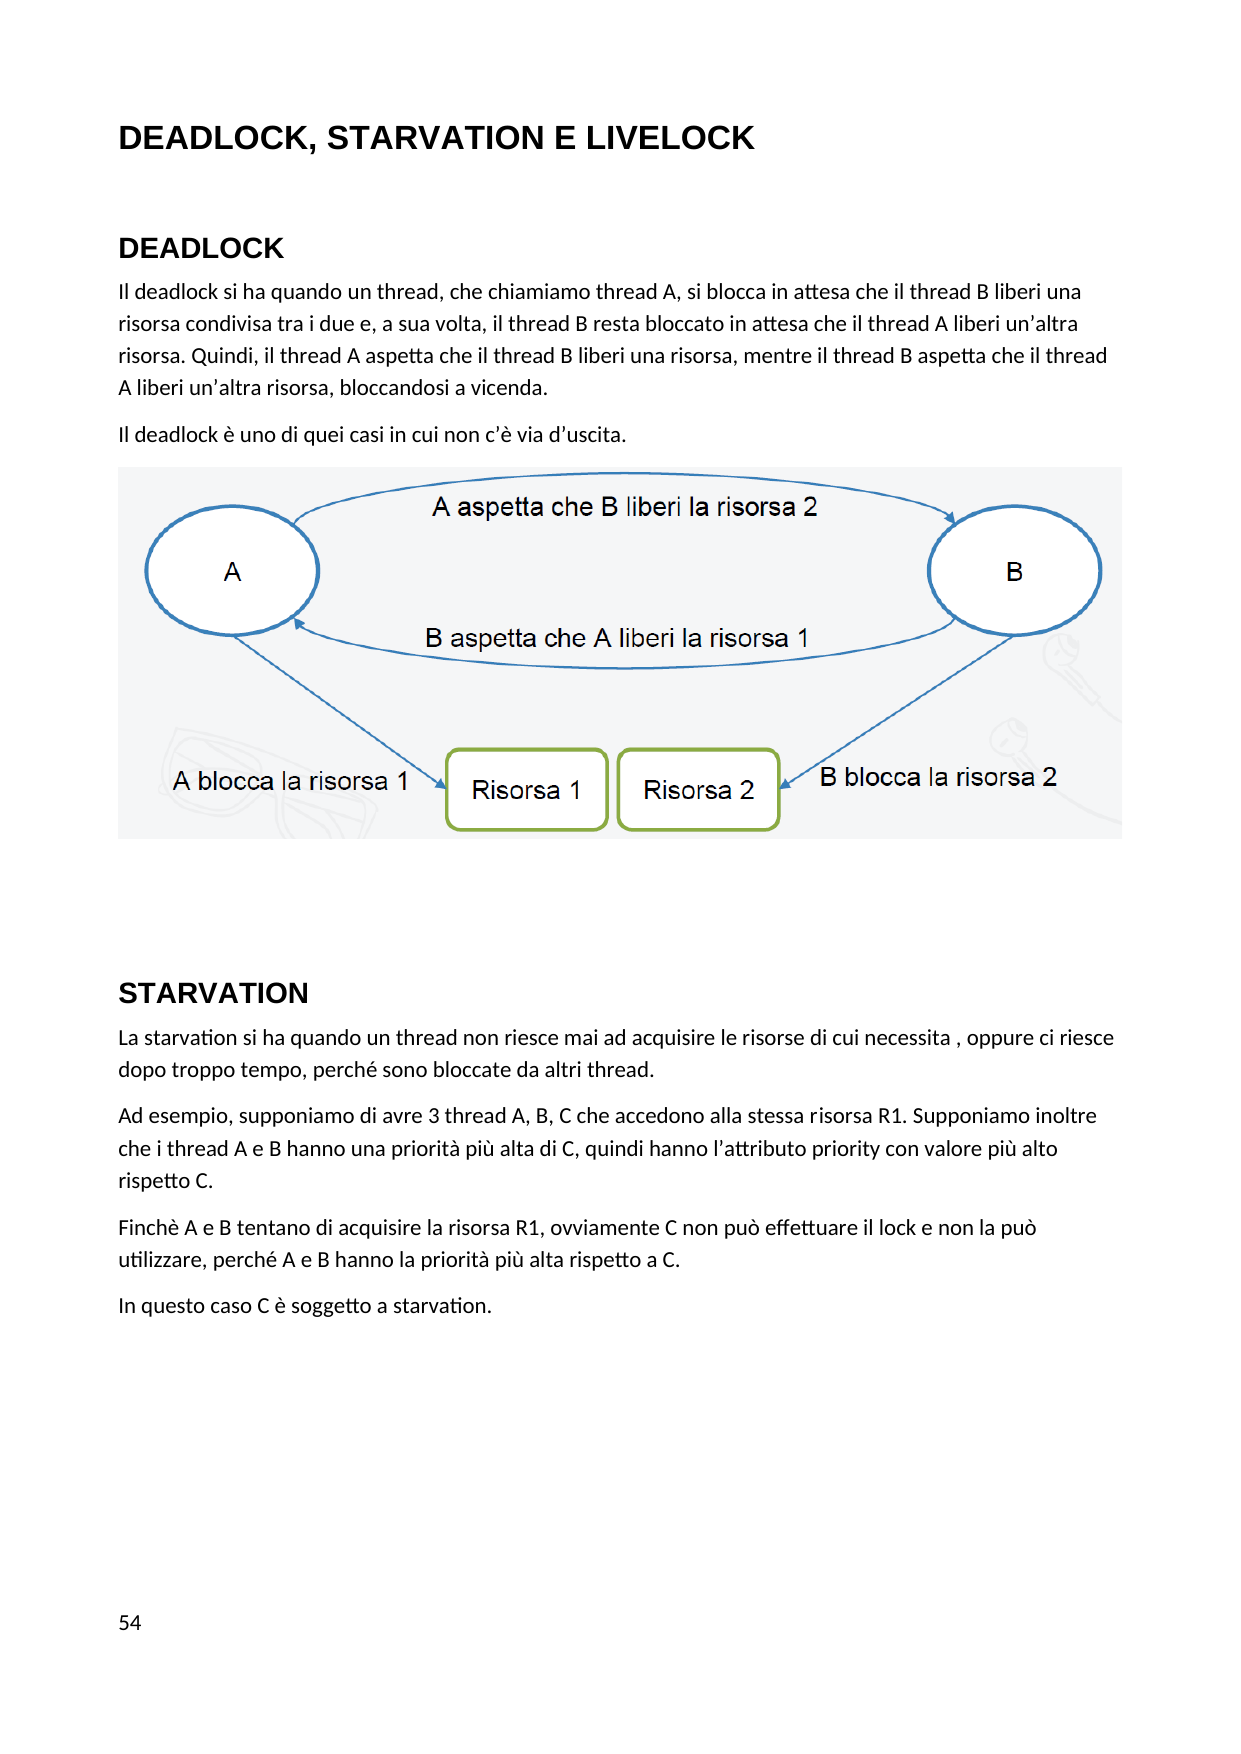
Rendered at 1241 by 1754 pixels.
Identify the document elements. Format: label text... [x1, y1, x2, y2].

subtitle DEADLOCK, STARVATION E LIVELOCK [118, 118, 1122, 157]
text In questo caso C è soggetto a starvation. [118, 1292, 1122, 1320]
text Il deadlock è uno di quei casi in cui non c’è via d’uscita. [118, 420, 1122, 448]
subtitle DEADLOCK [118, 231, 1122, 264]
text La starvation si ha quando un thread non riesce mai ad acquisire le risorse di cui necessita , oppure ci riesce dopo troppo tempo, perché sono bloccate da altri thread. [118, 1023, 1122, 1083]
subtitle STARVATION [118, 976, 1122, 1010]
text Ad esempio, supponiamo di avre 3 thread A, B, C che accedono alla stessa risorsa R1. Supponiamo inoltre che i thread A e B hanno una priorità più alta di C, quindi hanno l’attributo priority con valore più alto rispetto C. [118, 1102, 1122, 1194]
text Il deadlock si ha quando un thread, che chiamiamo thread A, si blocca in attesa che il thread B liberi una risorsa condivisa tra i due e, a sua volta, il thread B resta bloccato in attesa che il thread A liberi un’altra risorsa. Quindi, il thread A aspetta che il thread B liberi una risorsa, mentre il thread B aspetta che il thread A liberi un’altra risorsa, bloccandosi a vicenda. [118, 277, 1122, 401]
picture [118, 467, 1123, 839]
text Finchè A e B tentano di acquisire la risorsa R1, ovviamente C non può effettuare il lock e non la può utilizzare, perché A e B hanno la priorità più alta rispetto a C. [118, 1213, 1122, 1273]
